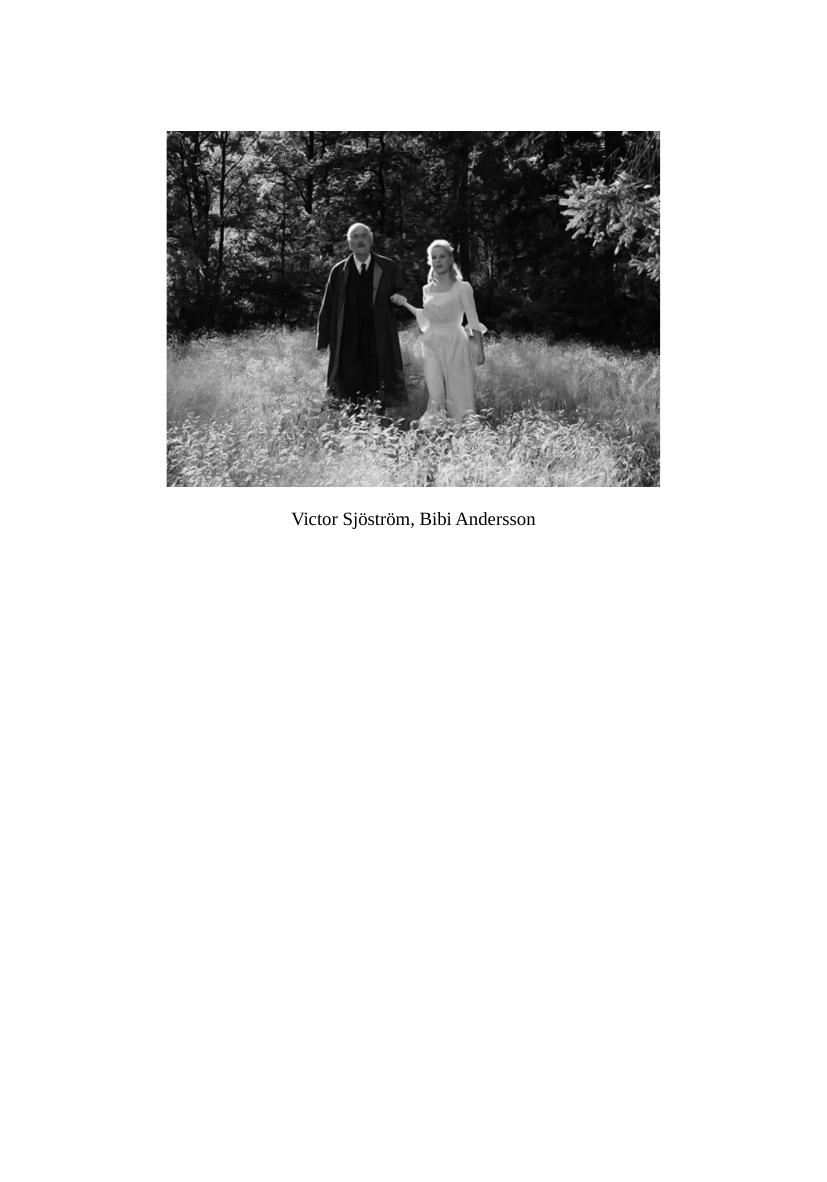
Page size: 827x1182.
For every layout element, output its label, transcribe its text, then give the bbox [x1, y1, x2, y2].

picture [166, 131, 661, 487]
text Victor Sjöström, Bibi Andersson [88, 508, 738, 529]
